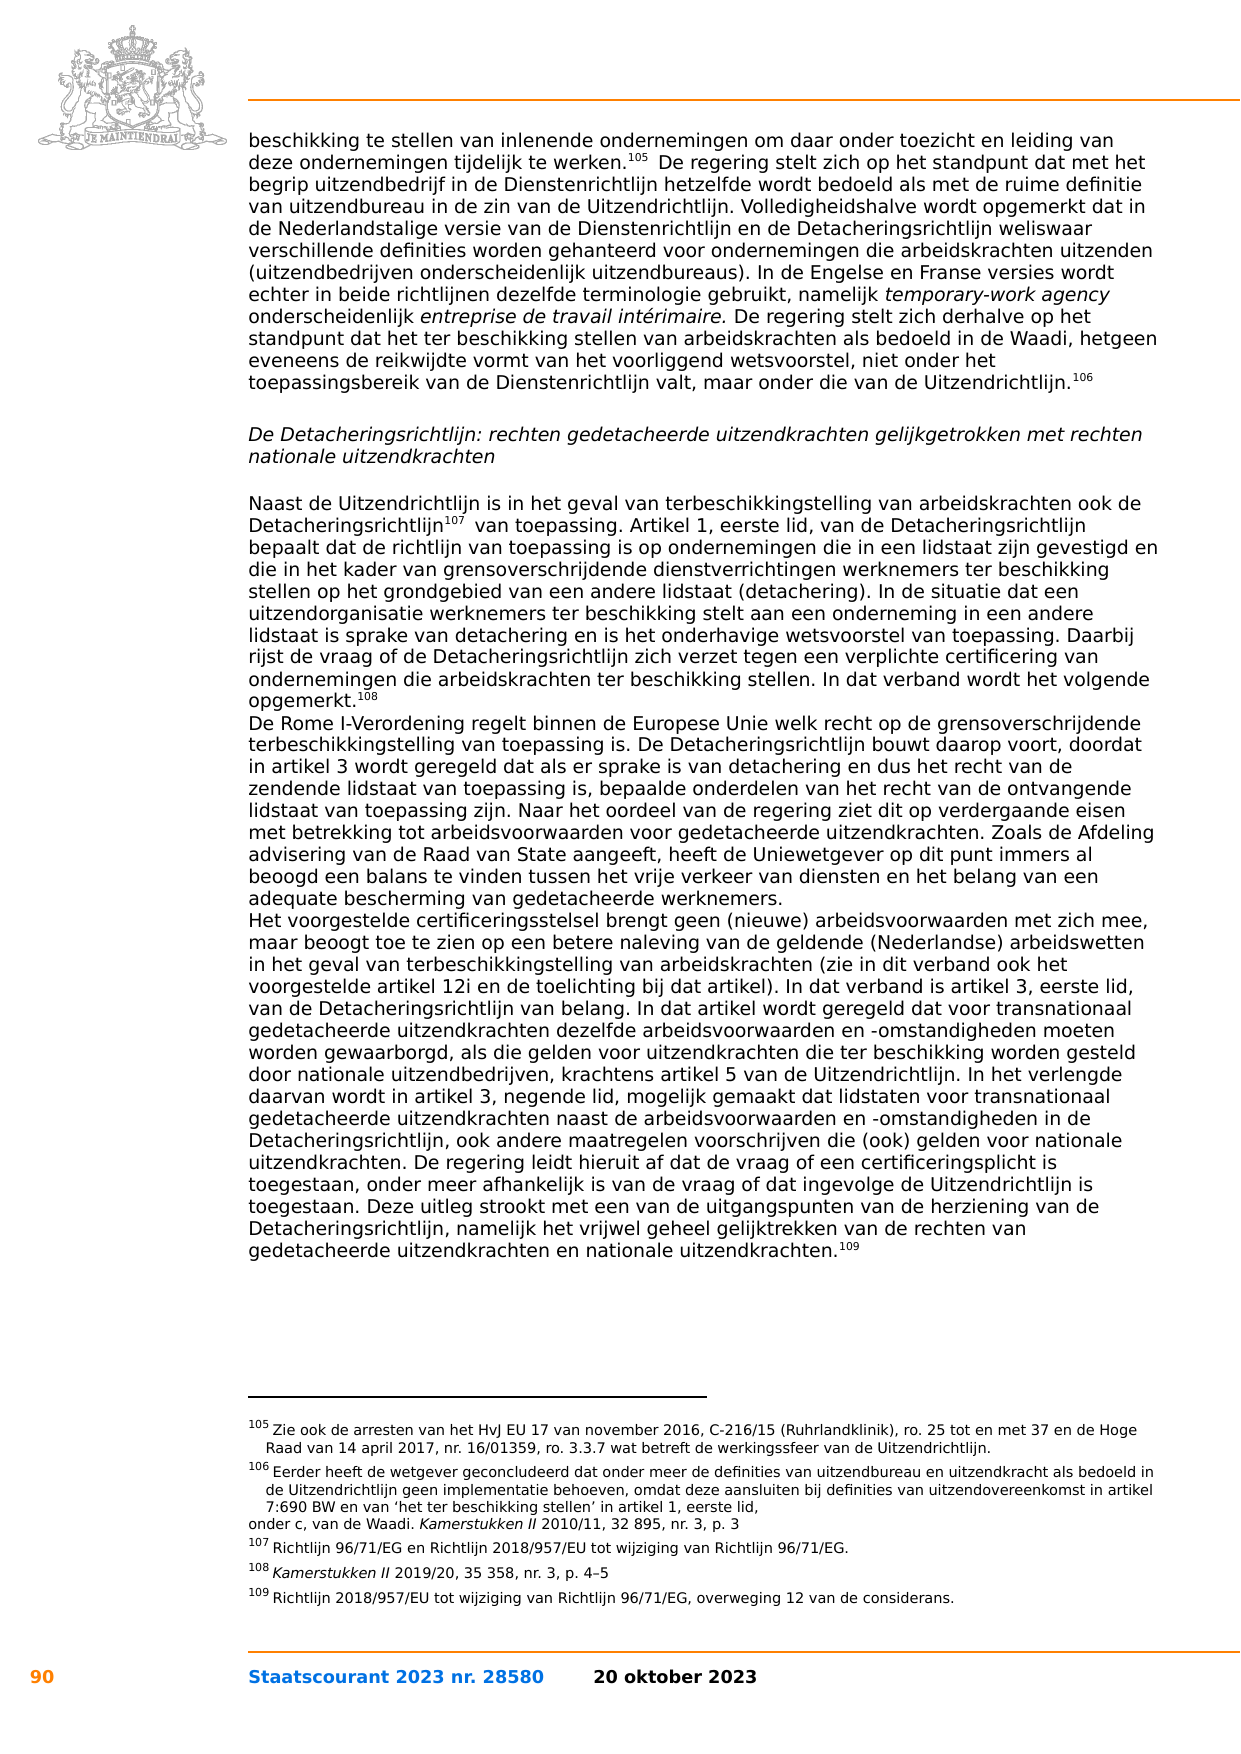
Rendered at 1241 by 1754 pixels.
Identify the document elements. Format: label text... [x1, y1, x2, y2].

text beschikking te stellen van inlenende ondernemingen om daar onder toezicht en leiding van deze ondernemingen tijdelijk te werken. De regering stelt zich op het standpunt dat met het begrip uitzendbedrijf in de Dienstenrichtlijn hetzelfde wordt bedoeld als met de ruime definitie van uitzendbureau in de zin van de Uitzendrichtlijn. Volledigheidshalve wordt opgemerkt dat in de Nederlandstalige versie van de Dienstenrichtlijn en de Detacheringsrichtlijn weliswaar verschillende definities worden gehanteerd voor ondernemingen die arbeidskrachten uitzenden (uitzendbedrijven onderscheidenlijk uitzendbureaus). In de Engelse en Franse versies wordt echter in beide richtlijnen dezelfde terminologie gebruikt, namelijk temporary-work agency onderscheidenlijk entreprise de travail intérimaire. De regering stelt zich derhalve op het standpunt dat het ter beschikking stellen van arbeidskrachten als bedoeld in de Waadi, hetgeen eveneens de reikwijdte vormt van het voorliggend wetsvoorstel, niet onder het toepassingsbereik van de Dienstenrichtlijn valt, maar onder die van de Uitzendrichtlijn. [248, 130, 1163, 394]
picture [38, 25, 227, 150]
text Richtlijn 96/71/EG en Richtlijn 2018/957/EU tot wijziging van Richtlijn 96/71/EG. [248, 1536, 1163, 1558]
subtitle De Detacheringsrichtlijn: rechten gedetacheerde uitzendkrachten gelijkgetrokken met rechten nationale uitzendkrachten [248, 424, 1163, 468]
text Zie ook de arresten van het HvJ EU 17 van november 2016, C-216/15 (Ruhrlandklinik), ro. 25 tot en met 37 en de Hoge Raad van 14 april 2017, nr. 16/01359, ro. 3.3.7 wat betreft de werkingssfeer van de Uitzendrichtlijn. [248, 1418, 1163, 1457]
text Het voorgestelde certificeringsstelsel brengt geen (nieuwe) arbeidsvoorwaarden met zich mee, maar beoogt toe te zien op een betere naleving van de geldende (Nederlandse) arbeidswetten in het geval van terbeschikkingstelling van arbeidskrachten (zie in dit verband ook het voorgestelde artikel 12i en de toelichting bij dat artikel). In dat verband is artikel 3, eerste lid, van de Detacheringsrichtlijn van belang. In dat artikel wordt geregeld dat voor transnationaal gedetacheerde uitzendkrachten dezelfde arbeidsvoorwaarden en -omstandigheden moeten worden gewaarborgd, als die gelden voor uitzendkrachten die ter beschikking worden gesteld door nationale uitzendbedrijven, krachtens artikel 5 van de Uitzendrichtlijn. In het verlengde daarvan wordt in artikel 3, negende lid, mogelijk gemaakt dat lidstaten voor transnationaal gedetacheerde uitzendkrachten naast de arbeidsvoorwaarden en -omstandigheden in de Detacheringsrichtlijn, ook andere maatregelen voorschrijven die (ook) gelden voor nationale uitzendkrachten. De regering leidt hieruit af dat de vraag of een certificeringsplicht is toegestaan, onder meer afhankelijk is van de vraag of dat ingevolge de Uitzendrichtlijn is toegestaan. Deze uitleg strookt met een van de uitgangspunten van de herziening van de Detacheringsrichtlijn, namelijk het vrijwel geheel gelijktrekken van de rechten van gedetacheerde uitzendkrachten en nationale uitzendkrachten. [248, 910, 1163, 1262]
text onder c, van de Waadi. Kamerstukken II 2010/11, 32 895, nr. 3, p. 3 [248, 1516, 1163, 1533]
text Eerder heeft de wetgever geconcludeerd dat onder meer de definities van uitzendbureau en uitzendkracht als bedoeld in de Uitzendrichtlijn geen implementatie behoeven, omdat deze aansluiten bij definities van uitzendovereenkomst in artikel 7:690 BW en van ‘het ter beschikking stellen’ in artikel 1, eerste lid, [248, 1460, 1163, 1516]
text Kamerstukken II 2019/20, 35 358, nr. 3, p. 4–5 [248, 1561, 1163, 1583]
text Richtlijn 2018/957/EU tot wijziging van Richtlijn 96/71/EG, overweging 12 van de considerans. [248, 1586, 1163, 1608]
text De Rome I-Verordening regelt binnen de Europese Unie welk recht op de grensoverschrijdende terbeschikkingstelling van toepassing is. De Detacheringsrichtlijn bouwt daarop voort, doordat in artikel 3 wordt geregeld dat als er sprake is van detachering en dus het recht van de zendende lidstaat van toepassing is, bepaalde onderdelen van het recht van de ontvangende lidstaat van toepassing zijn. Naar het oordeel van de regering ziet dit op verdergaande eisen met betrekking tot arbeidsvoorwaarden voor gedetacheerde uitzendkrachten. Zoals de Afdeling advisering van de Raad van State aangeeft, heeft de Uniewetgever op dit punt immers al beoogd een balans te vinden tussen het vrije verkeer van diensten en het belang van een adequate bescherming van gedetacheerde werknemers. [248, 712, 1163, 910]
text Naast de Uitzendrichtlijn is in het geval van terbeschikkingstelling van arbeidskrachten ook de Detacheringsrichtlijn van toepassing. Artikel 1, eerste lid, van de Detacheringsrichtlijn bepaalt dat de richtlijn van toepassing is op ondernemingen die in een lidstaat zijn gevestigd en die in het kader van grensoverschrijdende dienstverrichtingen werknemers ter beschikking stellen op het grondgebied van een andere lidstaat (detachering). In de situatie dat een uitzendorganisatie werknemers ter beschikking stelt aan een onderneming in een andere lidstaat is sprake van detachering en is het onderhavige wetsvoorstel van toepassing. Daarbij rijst de vraag of de Detacheringsrichtlijn zich verzet tegen een verplichte certificering van ondernemingen die arbeidskrachten ter beschikking stellen. In dat verband wordt het volgende opgemerkt. [248, 493, 1163, 712]
